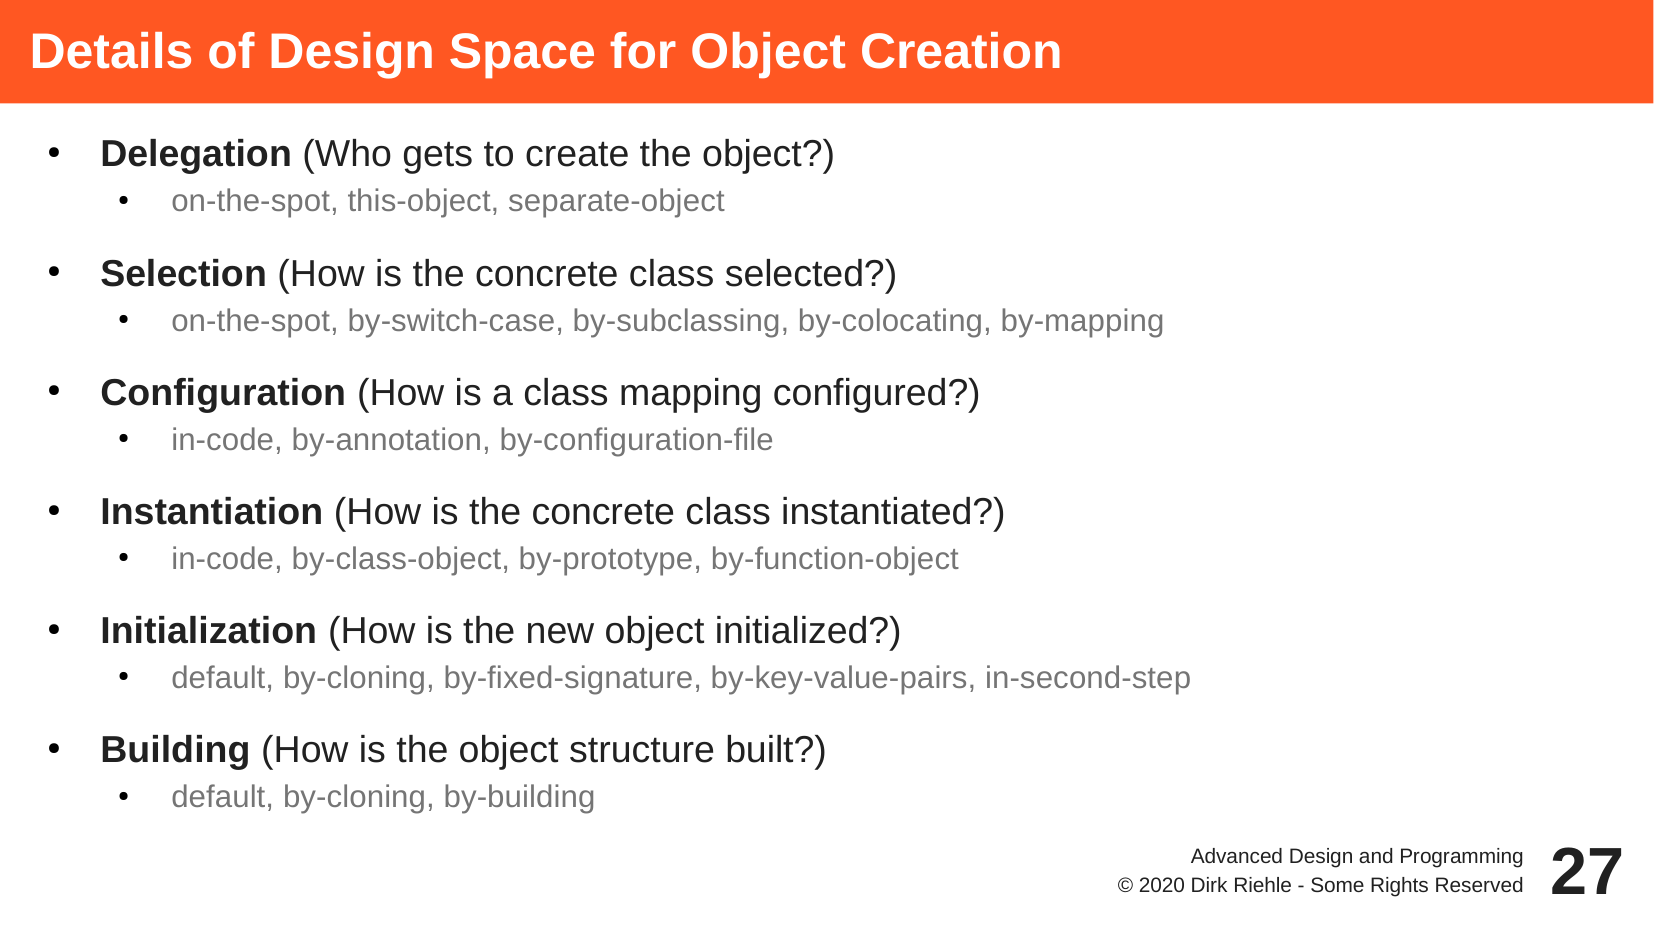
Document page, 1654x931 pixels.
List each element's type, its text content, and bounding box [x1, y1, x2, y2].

list Delegation (Who gets to create the object?) on-the-spot, this-object, separate-object Selection (How is the concrete class selected?) on-the-spot, by-switch-case, by-subclassing, by-colocating, by-mapping Configuration (How is a class mapping configured?) in-code, by-annotation, by-configuration-file Instantiation (How is the concrete class instantiated?) in-code, by-class-object, by-prototype, by-function-object Initialization (How is the new object initialized?) default, by-cloning, by-fixed-signature, by-key-value-pairs, in-second-step Building (How is the object structure built?) default, by-cloning, by-building [29, 132, 1625, 813]
title Details of Design Space for Object Creation [0, 0, 1654, 104]
